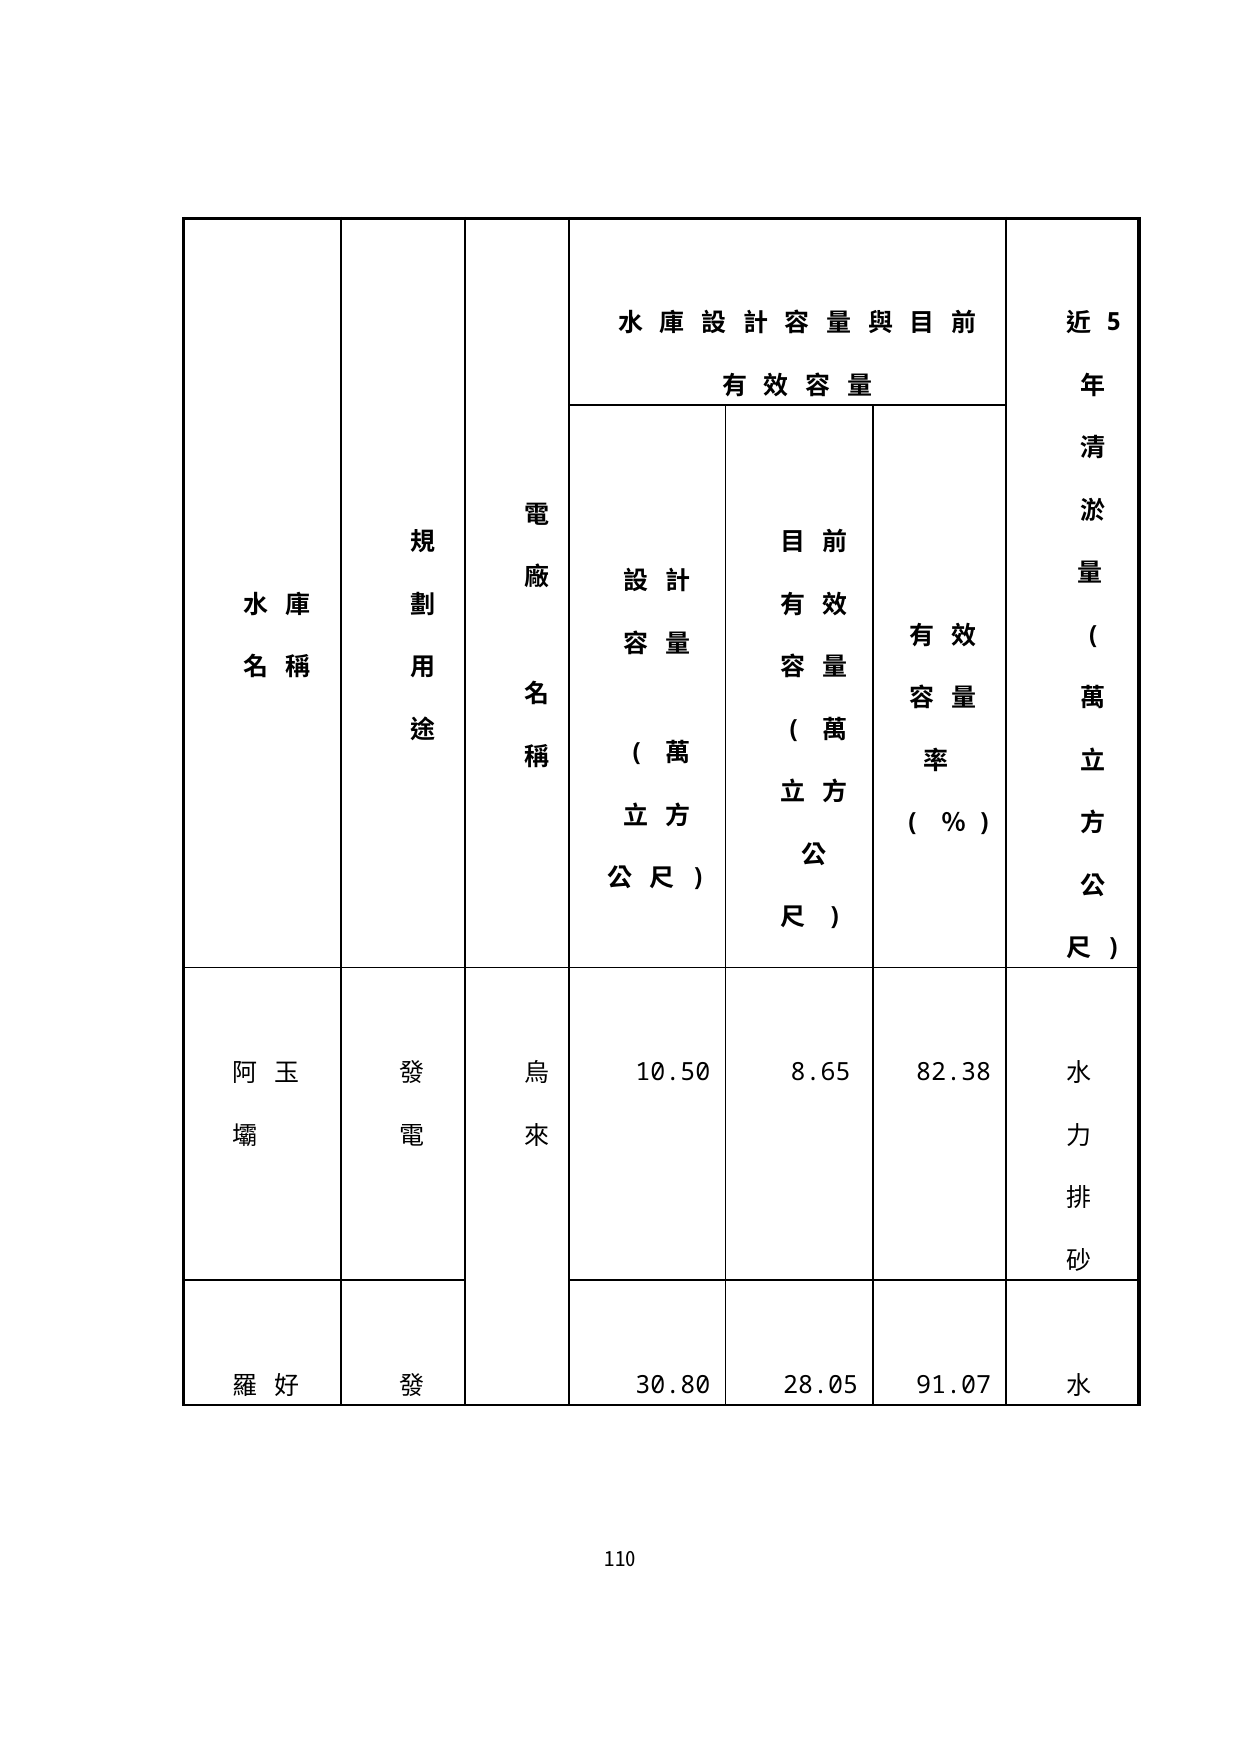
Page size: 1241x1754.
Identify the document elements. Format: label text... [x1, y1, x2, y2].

table_cell 發 [342, 1281, 464, 1404]
table_header 規劃用途 [342, 220, 464, 967]
table_cell 10.50 [570, 968, 725, 1279]
table_header 電廠 名稱 [466, 220, 568, 967]
table_cell 8.65 [726, 968, 872, 1279]
table_cell 目前有效容量(萬立方公尺) [726, 406, 872, 967]
table_header 水庫設計容量與目前有效容量 [570, 220, 1005, 404]
table_cell 設計容量 (萬立方公尺) [570, 406, 725, 967]
table_header 水庫名稱 [185, 220, 340, 967]
table_cell 發電 [342, 968, 464, 1279]
table_cell 烏來 [466, 968, 568, 1404]
table_cell 91.07 [874, 1281, 1005, 1404]
table_cell 30.80 [570, 1281, 725, 1404]
table_cell 28.05 [726, 1281, 872, 1404]
table_cell 水 [1007, 1281, 1137, 1404]
table_cell 有效容量率(％) [874, 406, 1005, 967]
table_header 近5年清淤量(萬立方公尺) [1007, 220, 1137, 967]
table_cell 水力排砂 [1007, 968, 1137, 1279]
table_cell 羅好 [185, 1281, 340, 1404]
table_cell 82.38 [874, 968, 1005, 1279]
table_cell 阿玉壩 [185, 968, 340, 1279]
